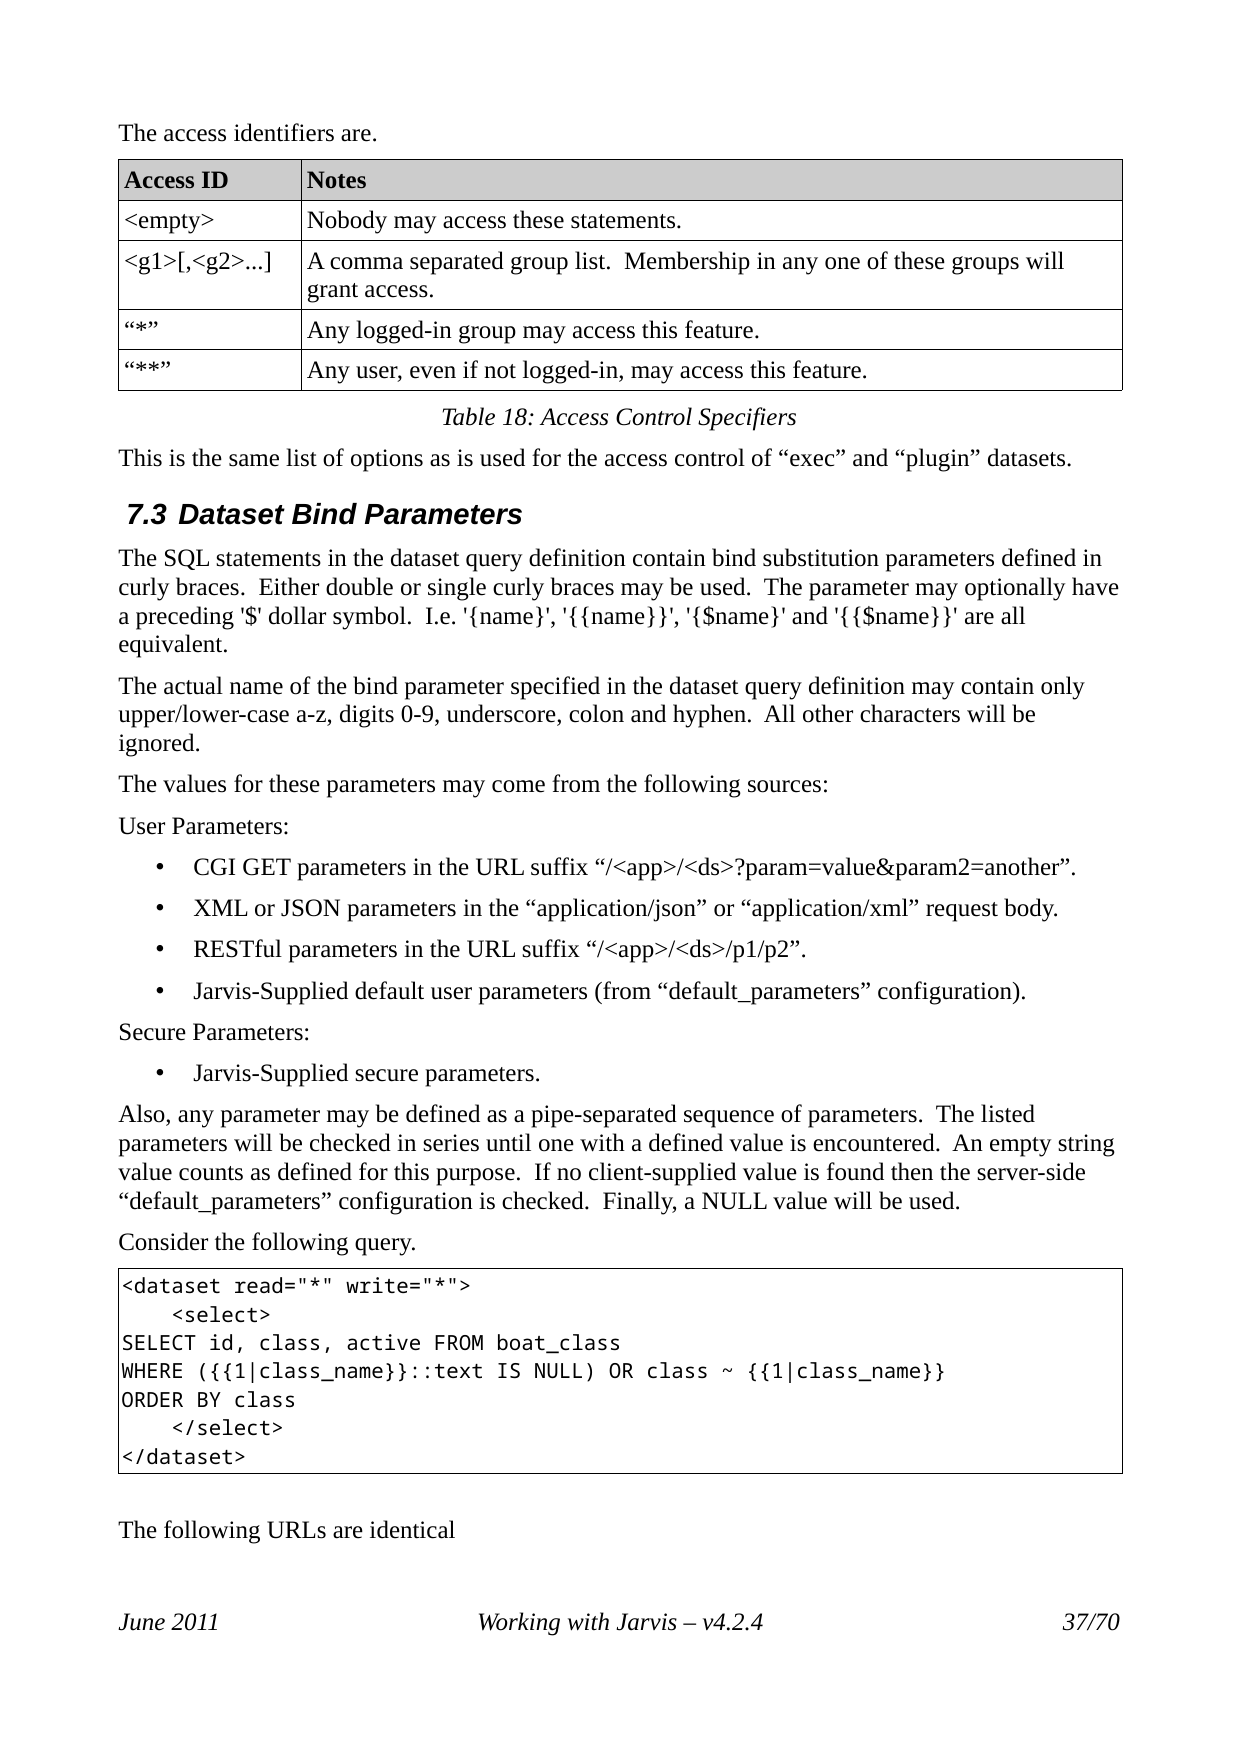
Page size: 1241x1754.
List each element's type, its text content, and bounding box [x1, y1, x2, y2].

table_header Notes [302, 160, 1122, 200]
text This is the same list of options as is used for the access control of “exec” and “plugin” datasets. [118, 443, 1122, 472]
text The following URLs are identical [118, 1515, 1122, 1543]
text The values for these parameters may come from the following sources: [118, 769, 1122, 798]
table_cell Nobody may access these statements. [302, 201, 1122, 240]
text </dataset> [119, 1439, 1122, 1473]
table_cell “**” [119, 350, 301, 390]
list Jarvis-Supplied default user parameters (from “default_parameters” configuration). [156, 976, 1122, 1004]
text </select> [119, 1411, 1122, 1439]
table_cell <empty> [119, 201, 301, 240]
text WHERE ({{1|class_name}}::text IS NULL) OR class ~ {{1|class_name}} [119, 1354, 1122, 1382]
text Also, any parameter may be defined as a pipe-separated sequence of parameters. The listed parameters will be checked in series until one with a defined value is encountered. An empty string value counts as defined for this purpose. If no client-supplied value is found then the server-side “default_parameters” configuration is checked. Finally, a NULL value will be used. [118, 1099, 1122, 1214]
text <dataset read="*" write="*"> [119, 1269, 1122, 1297]
text The SQL statements in the dataset query definition contain bind substitution parameters defined in curly braces. Either double or single curly braces may be used. The parameter may optionally have a preceding '$' dollar symbol. I.e. '{name}', '{{name}}', '{$name}' and '{{$name}}' are all equivalent. [118, 543, 1122, 658]
table_cell Any user, even if not logged-in, may access this feature. [302, 350, 1122, 390]
text User Parameters: [118, 811, 1122, 839]
text The actual name of the bind parameter specified in the dataset query definition may contain only upper/lower-case a-z, digits 0-9, underscore, colon and hyphen. All other characters will be ignored. [118, 671, 1122, 757]
table_cell <g1>[,<g2>...] [119, 241, 301, 309]
list CGI GET parameters in the URL suffix “/<app>/<ds>?param=value&param2=another”. [156, 852, 1122, 881]
table_cell “*” [119, 310, 301, 349]
list Jarvis-Supplied secure parameters. [156, 1058, 1122, 1087]
text Consider the following query. [118, 1227, 1122, 1256]
text ORDER BY class [119, 1382, 1122, 1411]
text SELECT id, class, active FROM boat_class [119, 1325, 1122, 1354]
table_cell Any logged-in group may access this feature. [302, 310, 1122, 349]
list XML or JSON parameters in the “application/json” or “application/xml” request body. [156, 893, 1122, 922]
table_cell A comma separated group list. Membership in any one of these groups will grant access. [302, 241, 1122, 309]
list RESTful parameters in the URL suffix “/<app>/<ds>/p1/p2”. [156, 934, 1122, 963]
text Table 18: Access Control Specifiers [118, 402, 1122, 431]
subtitle Dataset Bind Parameters [118, 497, 1122, 531]
text <select> [119, 1297, 1122, 1325]
table_header Access ID [119, 160, 301, 200]
text Secure Parameters: [118, 1017, 1122, 1046]
text The access identifiers are. [118, 118, 1122, 147]
